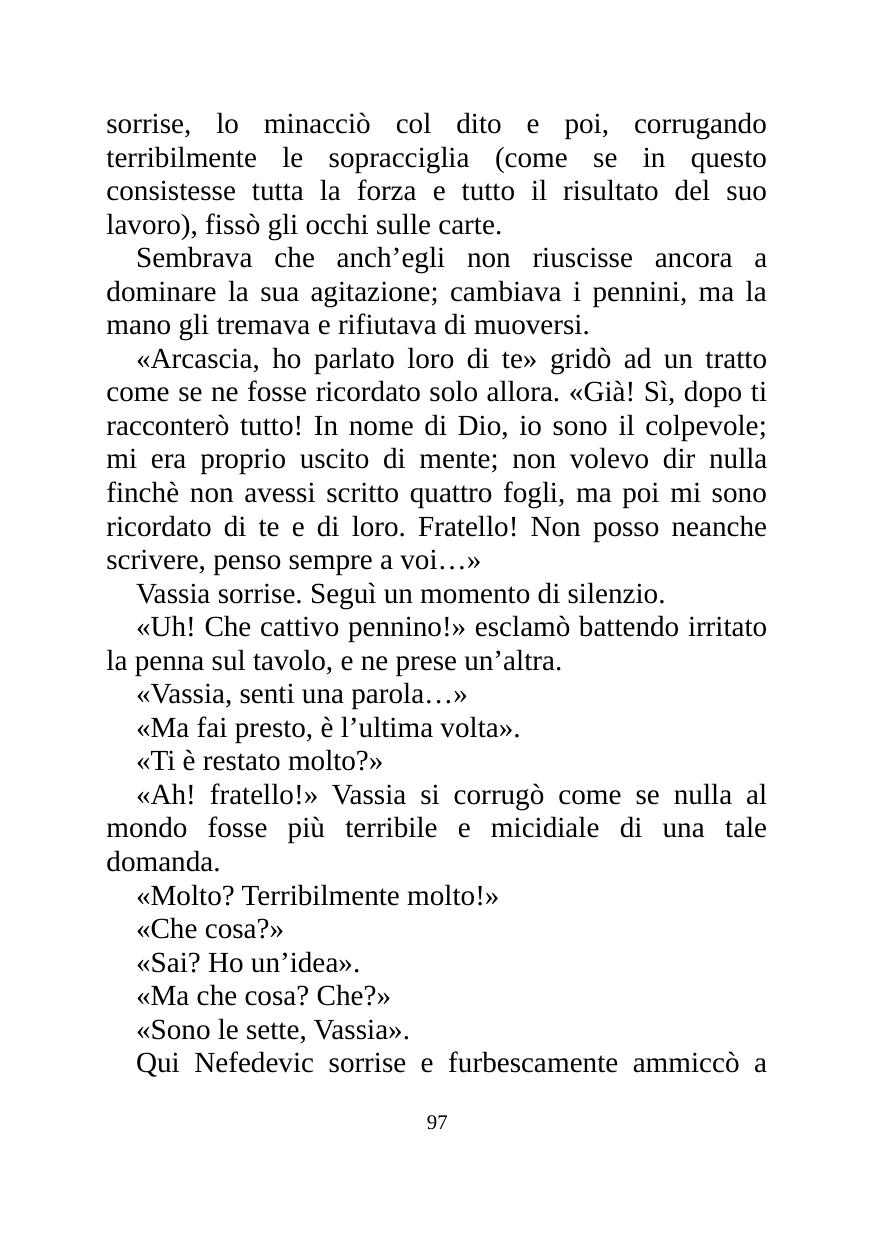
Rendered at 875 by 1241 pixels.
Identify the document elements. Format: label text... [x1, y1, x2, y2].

text Sembrava che anch’egli non riuscisse ancora a dominare la sua agitazione; cambiava i pennini, ma la mano gli tremava e rifiutava di muoversi. [106, 240, 768, 341]
text Vassia sorrise. Seguì un momento di silenzio. [106, 576, 768, 609]
text «Ma fai presto, è l’ultima volta». [106, 710, 768, 743]
text Qui Nefedevic sorrise e furbescamente ammiccò a [106, 1045, 768, 1079]
text «Ti è restato molto?» [106, 743, 768, 777]
text «Ma che cosa? Che?» [106, 978, 768, 1012]
text «Sono le sette, Vassia». [106, 1012, 768, 1045]
text «Che cosa?» [106, 911, 768, 945]
text «Uh! Che cattivo pennino!» esclamò battendo irritato la penna sul tavolo, e ne prese un’altra. [106, 609, 768, 676]
text «Vassia, senti una parola…» [106, 676, 768, 710]
text sorrise, lo minacciò col dito e poi, corrugando terribilmente le sopracciglia (come se in questo consistesse tutta la forza e tutto il risultato del suo lavoro), fissò gli occhi sulle carte. [106, 106, 768, 240]
text «Arcascia, ho parlato loro di te» gridò ad un tratto come se ne fosse ricordato solo allora. «Già! Sì, dopo ti racconterò tutto! In nome di Dio, io sono il colpevole; mi era proprio uscito di mente; non volevo dir nulla finchè non avessi scritto quattro fogli, ma poi mi sono ricordato di te e di loro. Fratello! Non posso neanche scrivere, penso sempre a voi…» [106, 341, 768, 576]
text «Sai? Ho un’idea». [106, 945, 768, 978]
text «Molto? Terribilmente molto!» [106, 878, 768, 911]
text «Ah! fratello!» Vassia si corrugò come se nulla al mondo fosse più terribile e micidiale di una tale domanda. [106, 777, 768, 878]
